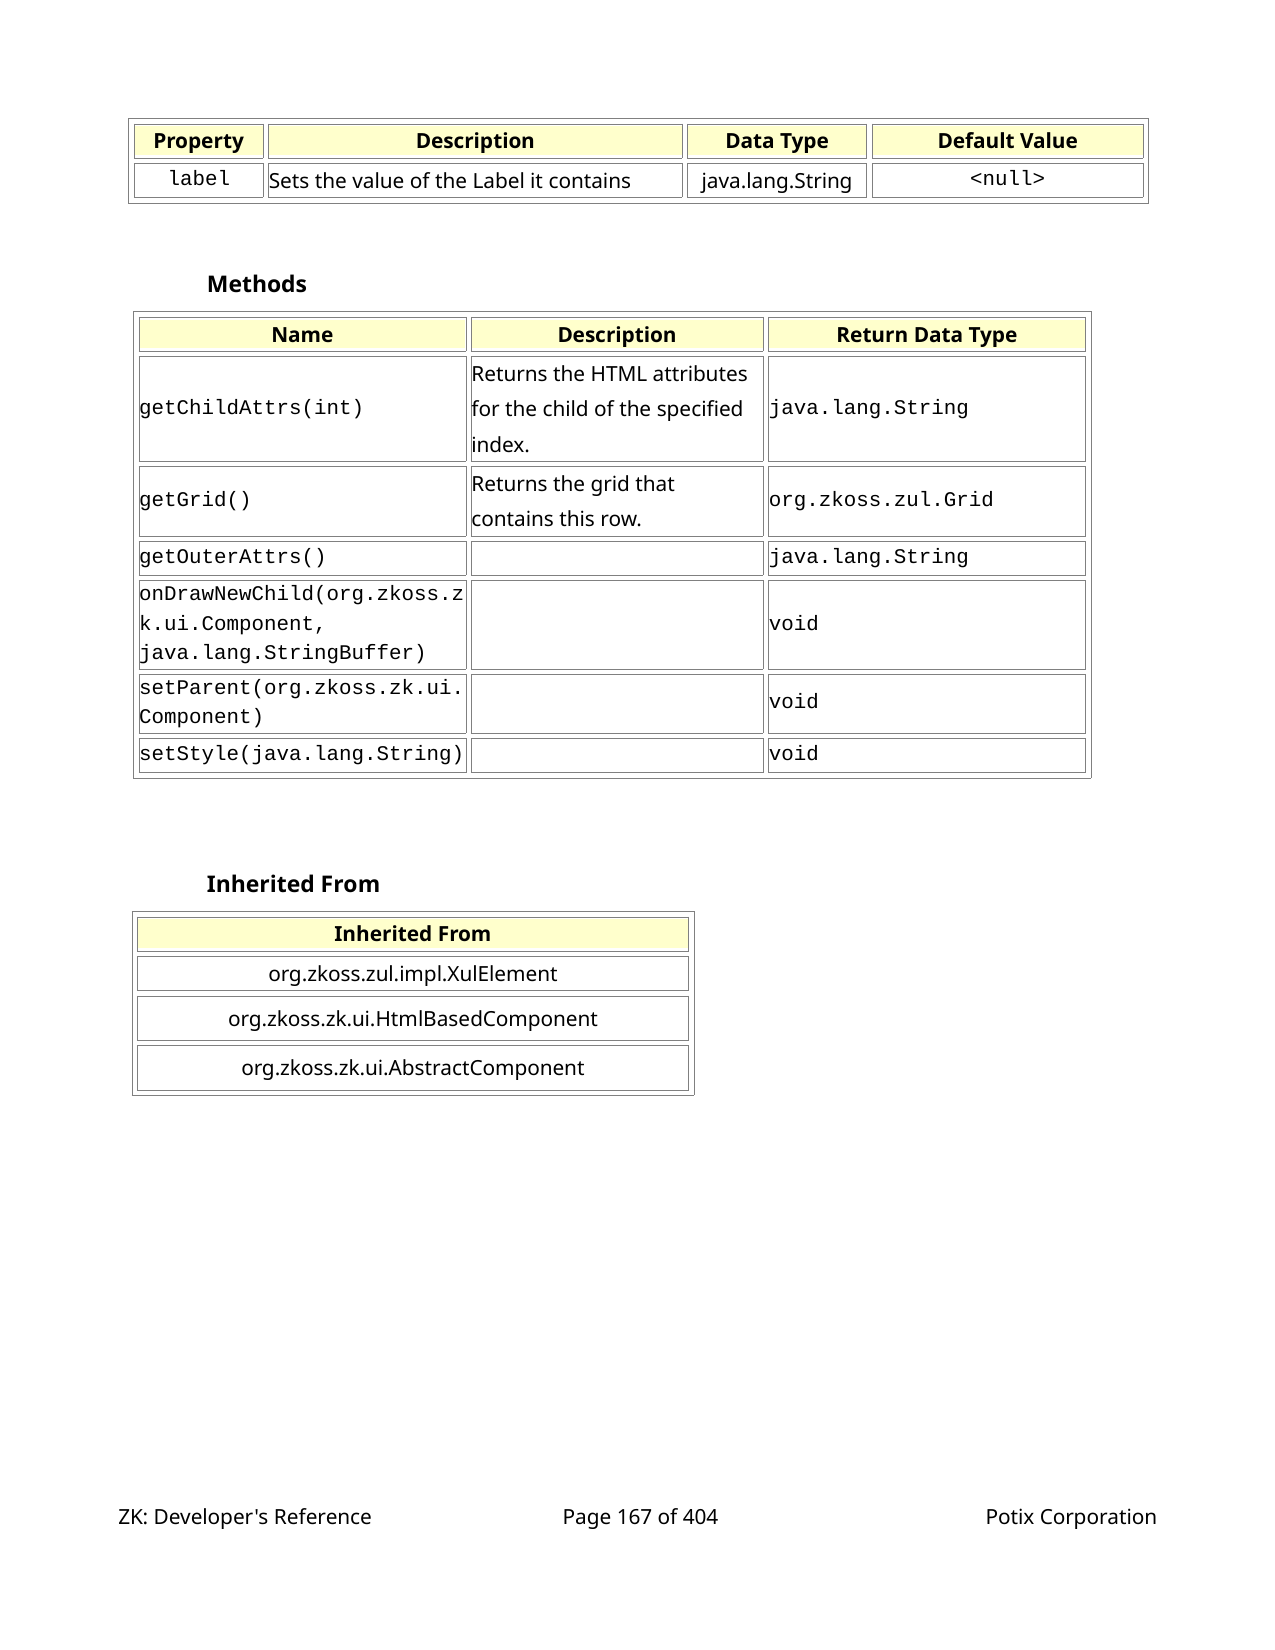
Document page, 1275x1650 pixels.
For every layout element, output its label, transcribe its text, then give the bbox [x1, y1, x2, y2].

table_cell org.zkoss.zul.Grid [766, 461, 1088, 536]
table_cell void [766, 575, 1088, 668]
table_cell org.zkoss.zul.impl.XulElement [134, 951, 691, 990]
table_cell [468, 536, 766, 575]
table_header Description [266, 119, 685, 158]
table_cell label [131, 158, 266, 197]
table_cell [468, 733, 766, 772]
table_header Data Type [685, 119, 869, 158]
table_cell java.lang.String [766, 351, 1088, 461]
table_cell setStyle(java.lang.String) [136, 733, 468, 772]
table_cell [472, 675, 763, 733]
table_cell [472, 542, 763, 575]
subtitle Inherited From [207, 867, 1157, 899]
table_header Description [468, 312, 766, 351]
table_cell <null> [869, 158, 1146, 197]
table_header Return Data Type [766, 312, 1088, 351]
table_cell Returns the HTML attributes for the child of the specified index. [468, 351, 766, 461]
table_cell Returns the grid that contains this row. [468, 461, 766, 536]
table_cell [468, 575, 766, 668]
table_cell void [766, 669, 1088, 733]
table_header Name [136, 312, 468, 351]
subtitle Methods [207, 268, 1157, 299]
table_cell getOuterAttrs() [136, 536, 468, 575]
table_cell [472, 581, 763, 668]
table_header Default Value [869, 119, 1146, 158]
table_cell org.zkoss.zk.ui.HtmlBasedComponent [134, 990, 691, 1040]
table_cell getGrid() [136, 461, 468, 536]
table_cell [472, 739, 763, 772]
table_cell java.lang.String [766, 536, 1088, 575]
table_cell [468, 669, 766, 733]
table_cell java.lang.String [685, 158, 869, 197]
table_header Inherited From [134, 912, 691, 951]
table_cell void [766, 733, 1088, 772]
table_cell Sets the value of the Label it contains [266, 158, 685, 197]
table_cell setParent(org.zkoss.zk.ui.Component) [136, 669, 468, 733]
table_cell org.zkoss.zk.ui.AbstractComponent [134, 1040, 691, 1090]
table_cell getChildAttrs(int) [136, 351, 468, 461]
table_cell onDrawNewChild(org.zkoss.zk.ui.Component, java.lang.StringBuffer) [136, 575, 468, 668]
table_header Property [131, 119, 266, 158]
